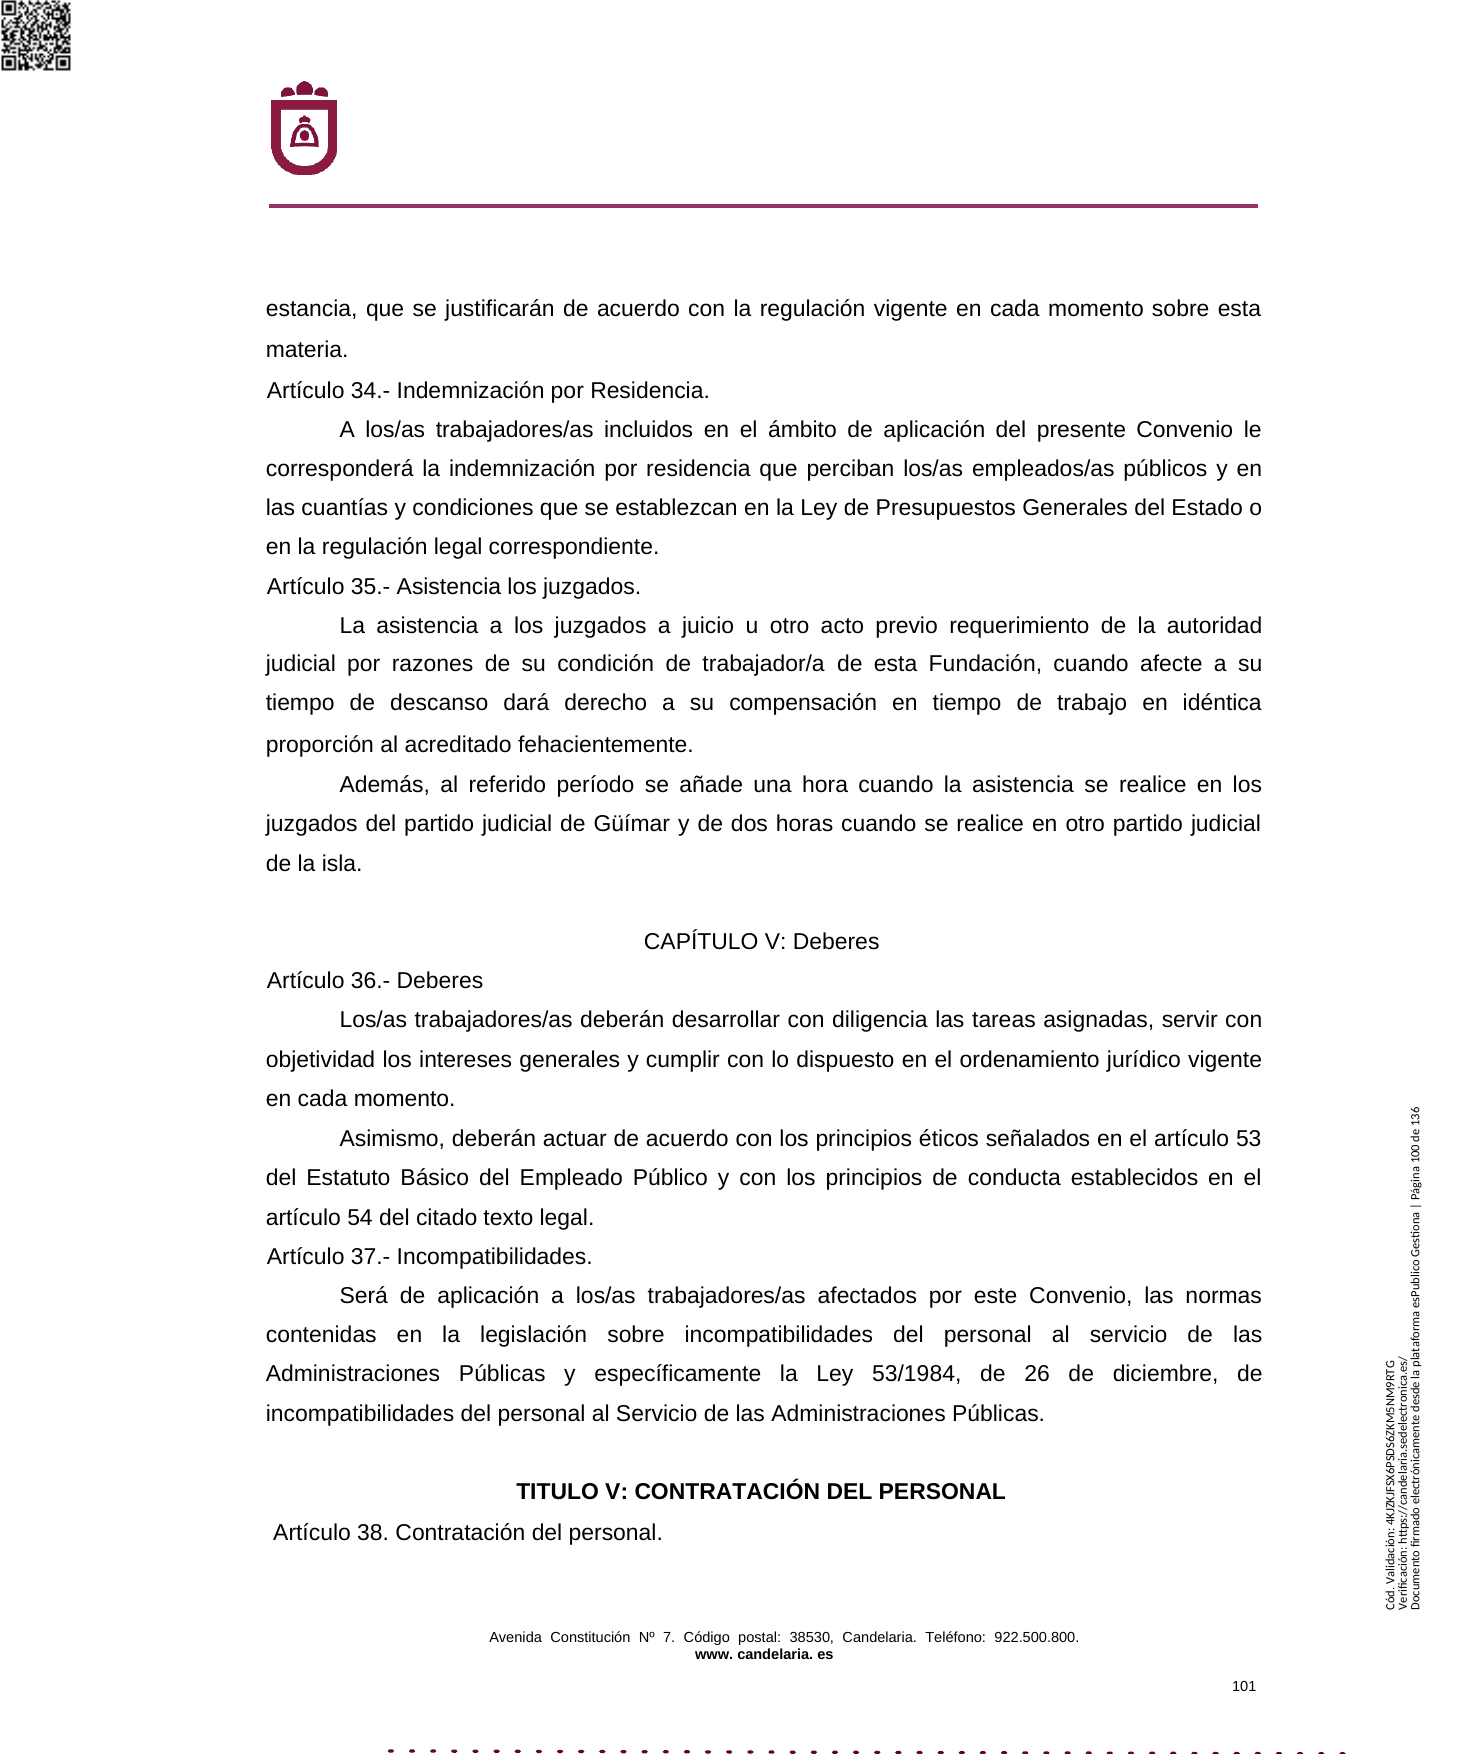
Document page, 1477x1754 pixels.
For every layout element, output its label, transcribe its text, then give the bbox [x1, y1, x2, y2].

text Artículo 35.- Asistencia los juzgados. [267, 573, 1263, 599]
text La asistencia a los juzgados a juicio u otro acto previo requerimiento de la autoridad judicial por razones de su condición de trabajador/a de esta Fundación, cuando afecte a su tiempo de descanso dará derecho a su compensación en tiempo de trabajo en idéntica proporción al acreditado fehacientemente. [266, 612, 1263, 757]
text Artículo 34.- Indemnización por Residencia. [267, 377, 1263, 403]
text CAPÍTULO V: Deberes [260, 928, 1269, 955]
text Asimismo, deberán actuar de acuerdo con los principios éticos señalados en el artículo 53 del Estatuto Básico del Empleado Público y con los principios de conducta establecidos en el artículo 54 del citado texto legal. [266, 1125, 1263, 1230]
text Será de aplicación a los/as trabajadores/as afectados por este Convenio, las normas contenidas en la legislación sobre incompatibilidades del personal al servicio de las Administraciones Públicas y específicamente la Ley 53/1984, de 26 de diciembre, de incompatibilidades del personal al Servicio de las Administraciones Públicas. [266, 1282, 1263, 1426]
text Artículo 37.- Incompatibilidades. [267, 1243, 1263, 1269]
text Los/as trabajadores/as deberán desarrollar con diligencia las tareas asignadas, servir con objetividad los intereses generales y cumplir con lo dispuesto en el ordenamiento jurídico vigente en cada momento. [266, 1006, 1263, 1112]
text estancia, que se justificarán de acuerdo con la regulación vigente en cada momento sobre esta materia. [266, 295, 1263, 363]
text Artículo 36.- Deberes [267, 967, 1263, 994]
text Además, al referido período se añade una hora cuando la asistencia se realice en los juzgados del partido judicial de Güímar y de dos horas cuando se realice en otro partido judicial de la isla. [266, 771, 1263, 876]
text Artículo 38. Contratación del personal. [267, 1517, 1263, 1546]
text A los/as trabajadores/as incluidos en el ámbito de aplicación del presente Convenio le corresponderá la indemnización por residencia que perciban los/as empleados/as públicos y en las cuantías y condiciones que se establezcan en la Ley de Presupuestos Generales del Estado o en la regulación legal correspondiente. [266, 416, 1263, 559]
subtitle TITULO V: CONTRATACIÓN DEL PERSONAL [268, 1478, 1261, 1504]
